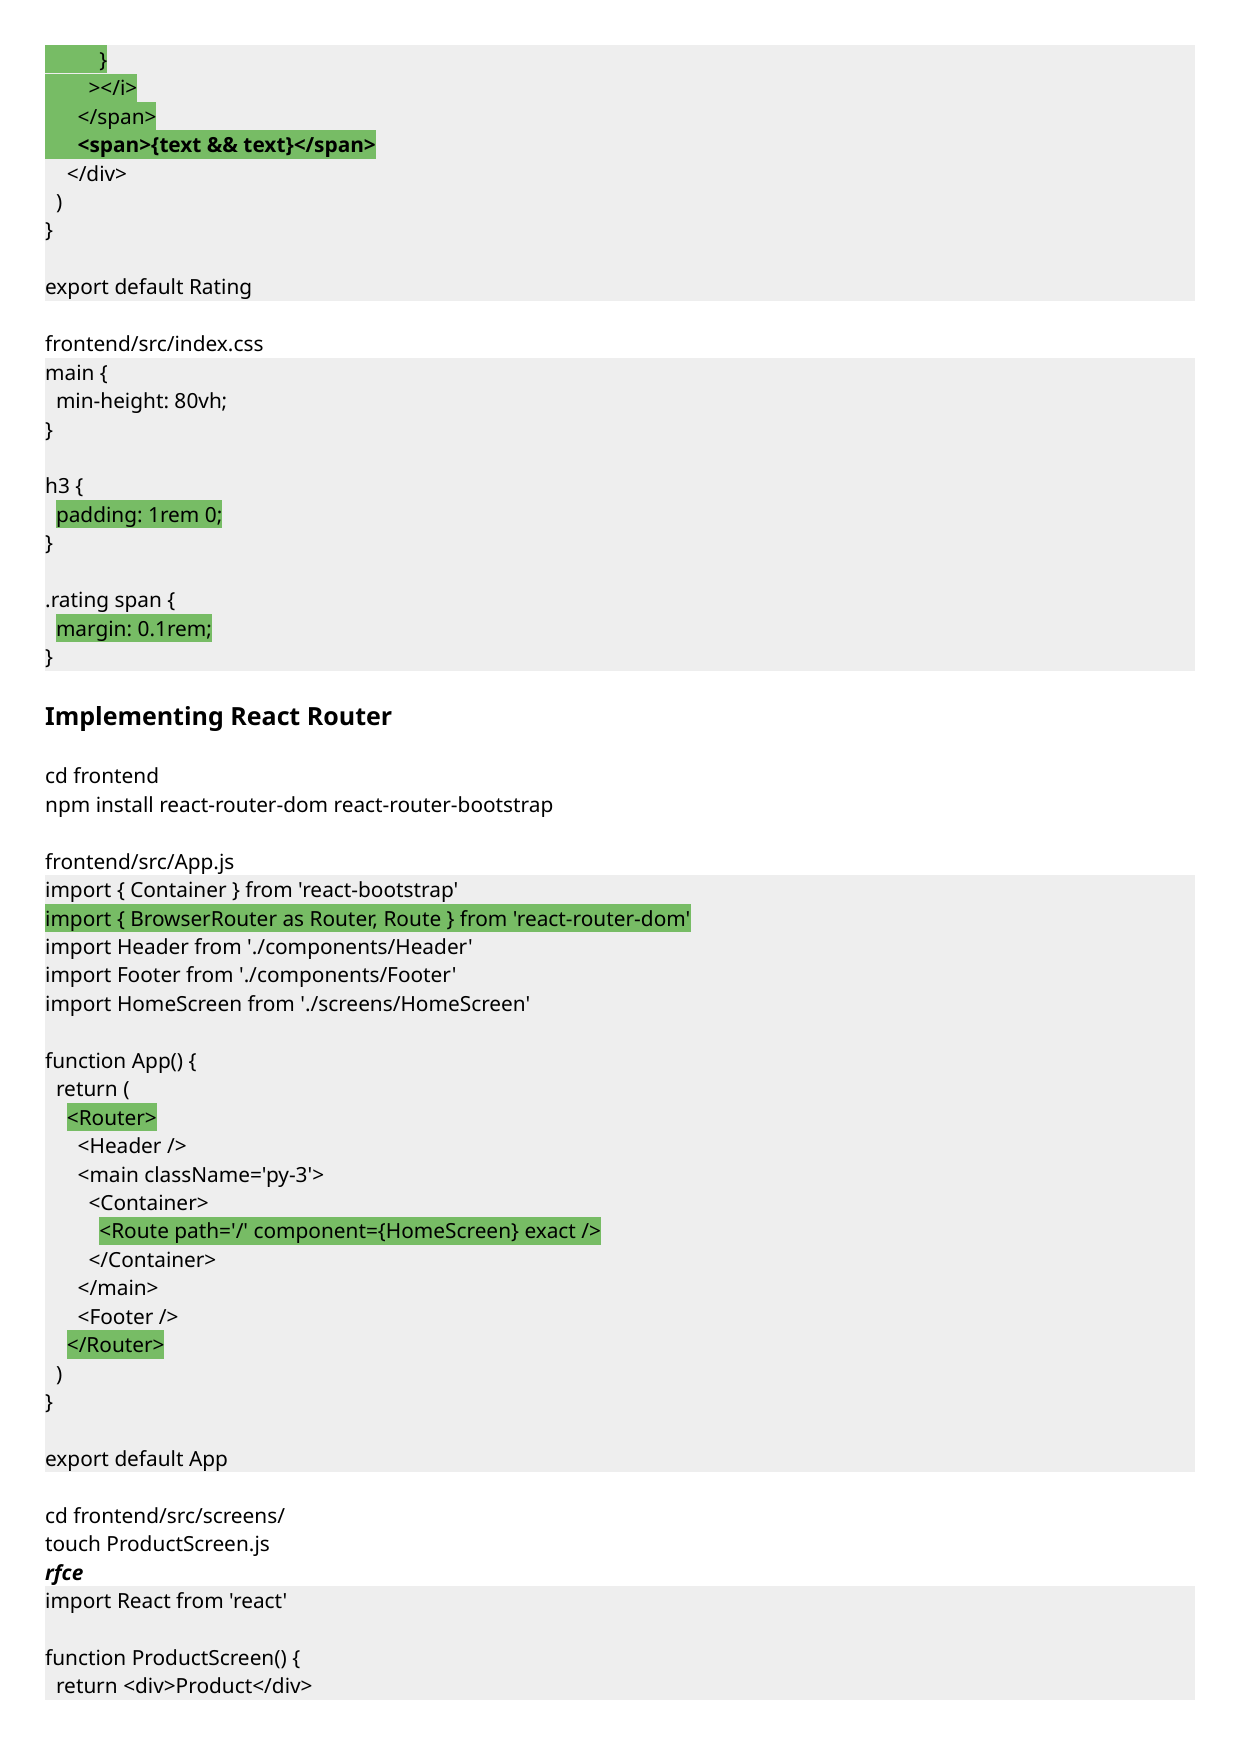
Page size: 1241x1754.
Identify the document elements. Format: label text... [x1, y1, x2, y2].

text touch ProductScreen.js [45, 1529, 1195, 1558]
text margin: 0.1rem; [45, 614, 1195, 642]
text import { Container } from 'react-bootstrap' [45, 875, 1195, 904]
text } [45, 415, 1195, 443]
text <Footer /> [45, 1302, 1195, 1330]
text <span>{text && text}</span> [45, 130, 1195, 159]
text <Header /> [45, 1131, 1195, 1160]
text ></i> [45, 73, 1195, 102]
text import Footer from './components/Footer' [45, 961, 1195, 989]
text main { [45, 358, 1195, 386]
text import Header from './components/Header' [45, 932, 1195, 961]
text Implementing React Router [45, 699, 1195, 733]
text function App() { [45, 1046, 1195, 1074]
text export default Rating [45, 272, 1195, 301]
text h3 { [45, 472, 1195, 500]
text cd frontend [45, 762, 1195, 790]
text } [45, 528, 1195, 557]
text <Container> [45, 1188, 1195, 1217]
text frontend/src/App.js [45, 847, 1195, 875]
text } [45, 1387, 1195, 1416]
text cd frontend/src/screens/ [45, 1501, 1195, 1529]
text frontend/src/index.css [45, 329, 1195, 358]
text </Container> [45, 1245, 1195, 1273]
text function ProductScreen() { [45, 1643, 1195, 1672]
text </div> [45, 159, 1195, 187]
text } [45, 642, 1195, 671]
text min-height: 80vh; [45, 386, 1195, 415]
text return <div>Product</div> [45, 1672, 1195, 1700]
text return ( [45, 1074, 1195, 1103]
text <Route path='/' component={HomeScreen} exact /> [45, 1217, 1195, 1245]
text import HomeScreen from './screens/HomeScreen' [45, 989, 1195, 1017]
text } [45, 216, 1195, 244]
text } [45, 45, 1195, 73]
text import React from 'react' [45, 1586, 1195, 1615]
text </main> [45, 1273, 1195, 1302]
text </span> [45, 102, 1195, 130]
text rfce [45, 1558, 1195, 1586]
text ) [45, 1359, 1195, 1387]
text .rating span { [45, 585, 1195, 614]
text import { BrowserRouter as Router, Route } from 'react-router-dom' [45, 904, 1195, 932]
text <main className='py-3'> [45, 1160, 1195, 1188]
text npm install react-router-dom react-router-bootstrap [45, 790, 1195, 818]
text <Router> [45, 1103, 1195, 1131]
text padding: 1rem 0; [45, 500, 1195, 528]
text export default App [45, 1444, 1195, 1472]
text </Router> [45, 1330, 1195, 1359]
text ) [45, 187, 1195, 216]
